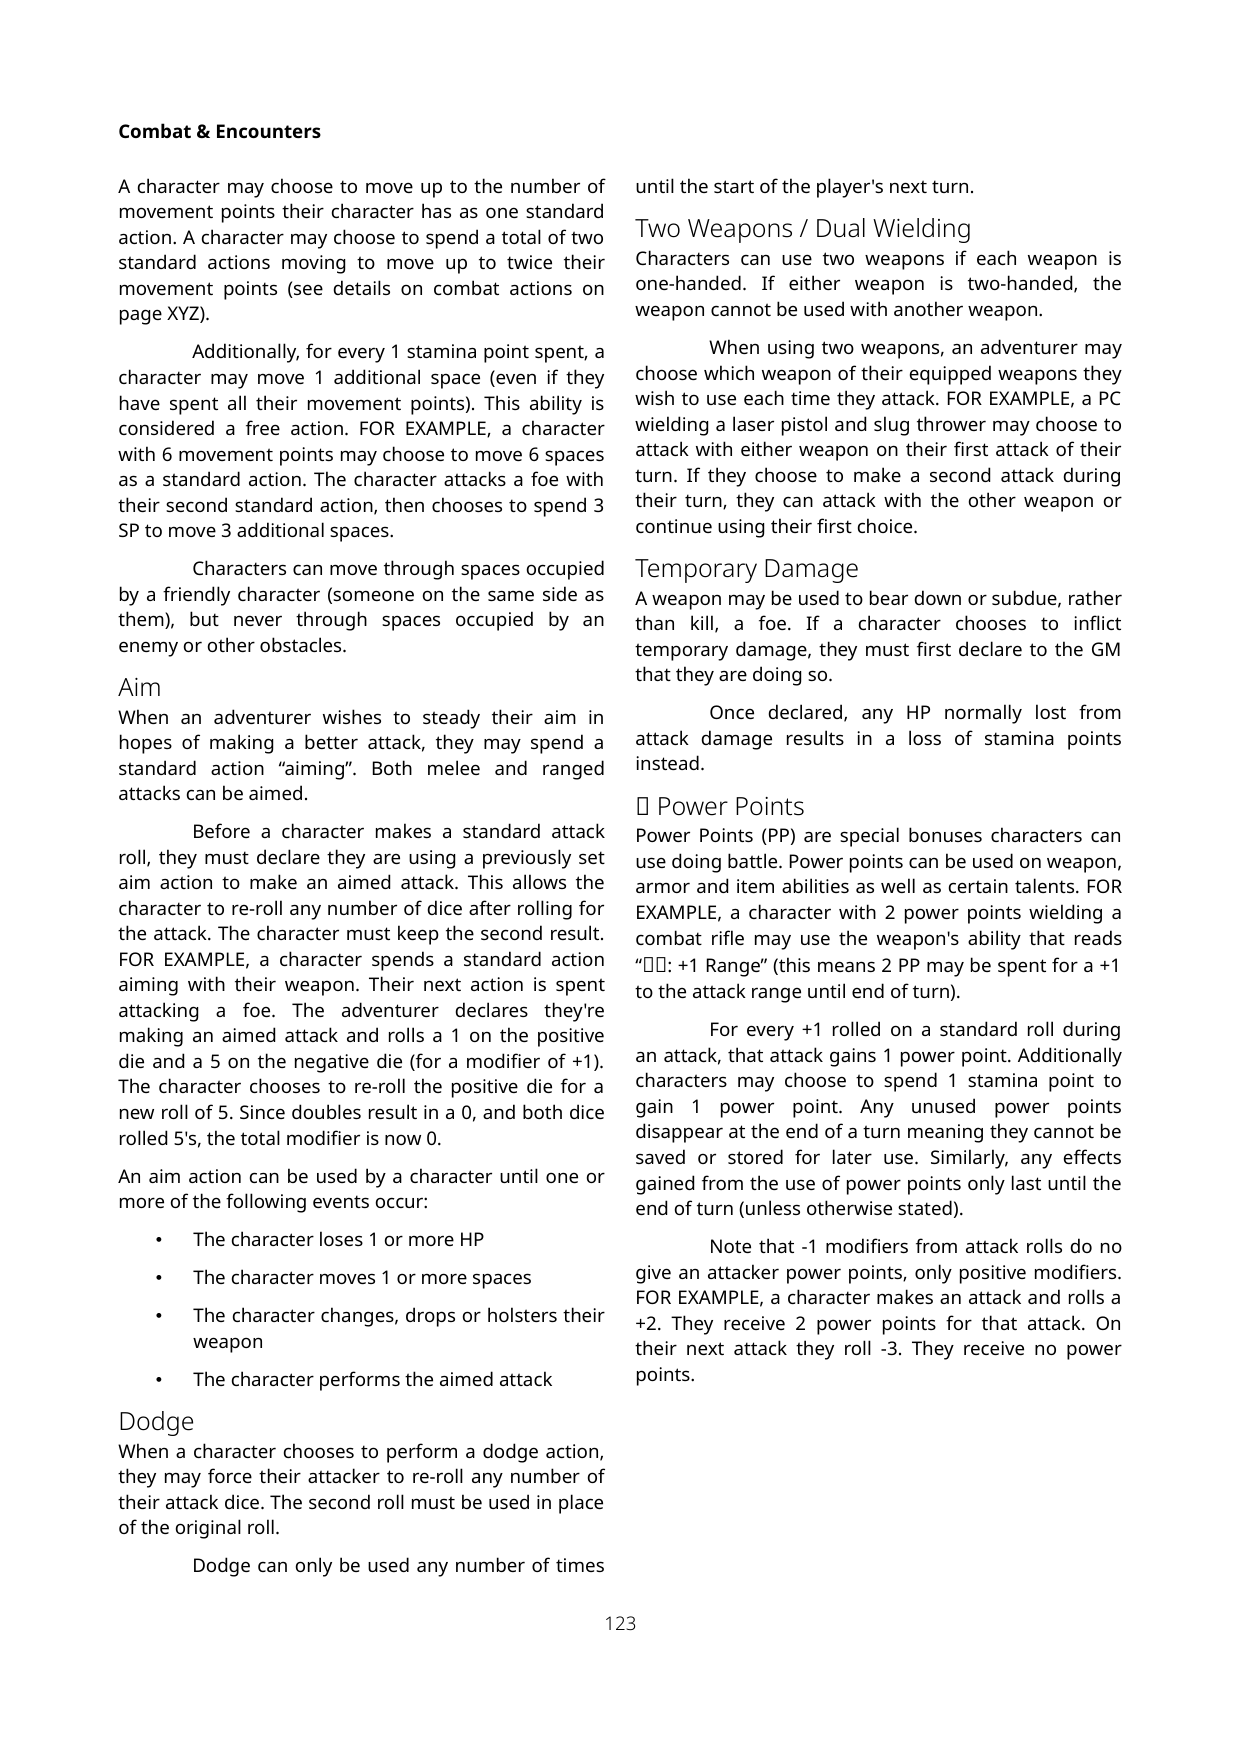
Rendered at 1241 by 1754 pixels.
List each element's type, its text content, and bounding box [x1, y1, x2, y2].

text When an adventurer wishes to steady their aim in hopes of making a better attack, they may spend a standard action “aiming”. Both melee and ranged attacks can be aimed. [118, 704, 605, 806]
text Once declared, any HP normally lost from attack damage results in a loss of stamina points instead. [635, 699, 1122, 776]
text Temporary Damage [635, 551, 1122, 585]
text Before a character makes a standard attack roll, they must declare they are using a previously set aim action to make an aimed attack. This allows the character to re-roll any number of dice after rolling for the attack. The character must keep the second result. FOR EXAMPLE, a character spends a standard action aiming with their weapon. Their next action is spent attacking a foe. The adventurer declares they're making an aimed attack and rolls a 1 on the positive die and a 5 on the negative die (for a modifier of +1). The character chooses to re-roll the positive die for a new roll of 5. Since doubles result in a 0, and both dice rolled 5's, the total modifier is now 0. [118, 819, 605, 1150]
text When a character chooses to perform a dodge action, they may force their attacker to re-roll any number of their attack dice. The second roll must be used in place of the original roll. [118, 1438, 605, 1540]
list The character changes, drops or holsters their weapon [156, 1302, 605, 1353]
text Additionally, for every 1 stamina point spent, a character may move 1 additional space (even if they have spent all their movement points). This ability is considered a free action. FOR EXAMPLE, a character with 6 movement points may choose to move 6 spaces as a standard action. The character attacks a foe with their second standard action, then chooses to spend 3 SP to move 3 additional spaces. [118, 339, 605, 543]
text Note that -1 modifiers from attack rolls do no give an attacker power points, only positive modifiers. FOR EXAMPLE, a character makes an attack and rolls a +2. They receive 2 power points for that attack. On their next attack they roll -3. They receive no power points. [635, 1233, 1122, 1387]
text A character may choose to move up to the number of movement points their character has as one standard action. A character may choose to spend a total of two standard actions moving to move up to twice their movement points (see details on combat actions on page XYZ). [118, 173, 605, 326]
text Characters can use two weapons if each weapon is one-handed. If either weapon is two-handed, the weapon cannot be used with another weapon. [635, 245, 1122, 322]
text Dodge [118, 1404, 605, 1438]
list The character loses 1 or more HP [156, 1226, 605, 1252]
text until the start of the player's next turn. [635, 173, 1122, 199]
text  Power Points [635, 789, 1122, 823]
text A weapon may be used to bear down or subdue, rather than kill, a foe. If a character chooses to inflict temporary damage, they must first declare to the GM that they are doing so. [635, 585, 1122, 687]
text Characters can move through spaces occupied by a friendly character (someone on the same side as them), but never through spaces occupied by an enemy or other obstacles. [118, 555, 605, 657]
text An aim action can be used by a character until one or more of the following events occur: [118, 1163, 605, 1214]
text For every +1 rolled on a standard roll during an attack, that attack gains 1 power point. Additionally characters may choose to spend 1 stamina point to gain 1 power point. Any unused power points disappear at the end of a turn meaning they cannot be saved or stored for later use. Similarly, any effects gained from the use of power points only last until the end of turn (unless otherwise stated). [635, 1017, 1122, 1221]
text Dodge can only be used any number of times [118, 1553, 605, 1578]
list The character performs the aimed attack [156, 1366, 605, 1392]
text Aim [118, 670, 605, 704]
text Two Weapons / Dual Wielding [635, 211, 1122, 245]
text Power Points (PP) are special bonuses characters can use doing battle. Power points can be used on weapon, armor and item abilities as well as certain talents. FOR EXAMPLE, a character with 2 power points wielding a combat rifle may use the weapon's ability that reads “: +1 Range” (this means 2 PP may be spent for a +1 to the attack range until end of turn). [635, 823, 1122, 1004]
list The character moves 1 or more spaces [156, 1264, 605, 1290]
text When using two weapons, an adventurer may choose which weapon of their equipped weapons they wish to use each time they attack. FOR EXAMPLE, a PC wielding a laser pistol and slug thrower may choose to attack with either weapon on their first attack of their turn. If they choose to make a second attack during their turn, they can attack with the other weapon or continue using their first choice. [635, 334, 1122, 538]
